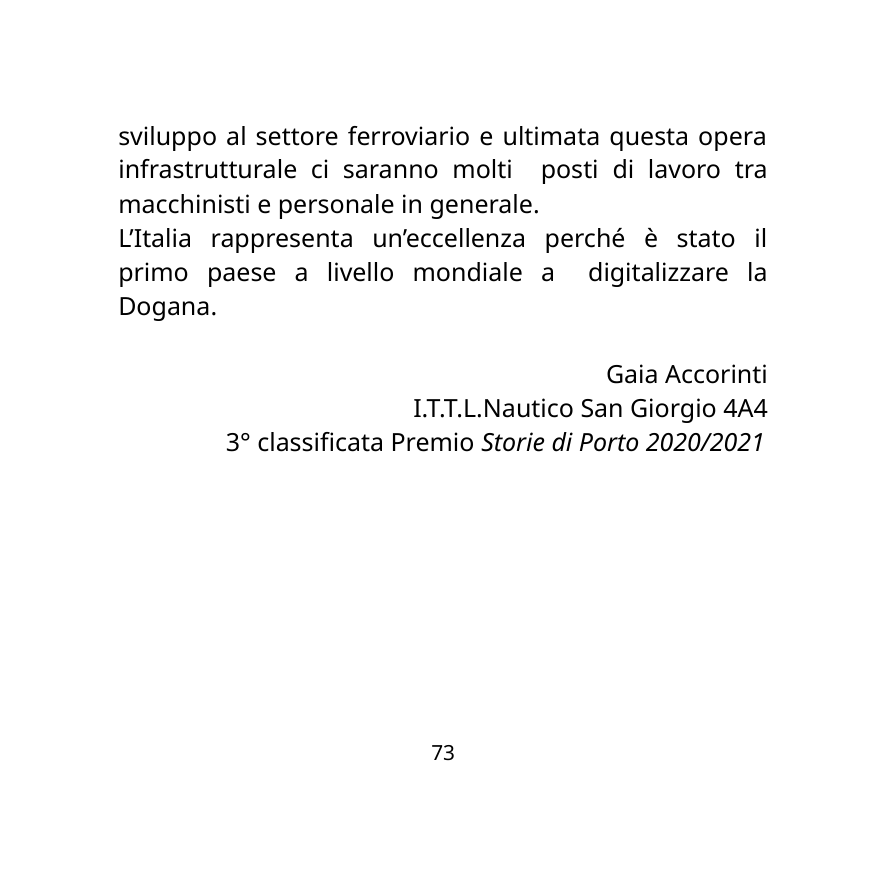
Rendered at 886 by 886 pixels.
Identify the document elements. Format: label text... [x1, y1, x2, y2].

text I.T.T.L.Nautico San Giorgio 4A4 [118, 391, 768, 425]
text sviluppo al settore ferroviario e ultimata questa opera infrastrutturale ci saranno molti posti di lavoro tra macchinisti e personale in generale. [118, 118, 768, 220]
text 3° classificata Premio Storie di Porto 2020/2021 [118, 425, 768, 459]
text L’Italia rappresenta un’eccellenza perché è stato il primo paese a livello mondiale a digitalizzare la Dogana. [118, 220, 768, 322]
text Gaia Accorinti [118, 357, 768, 391]
